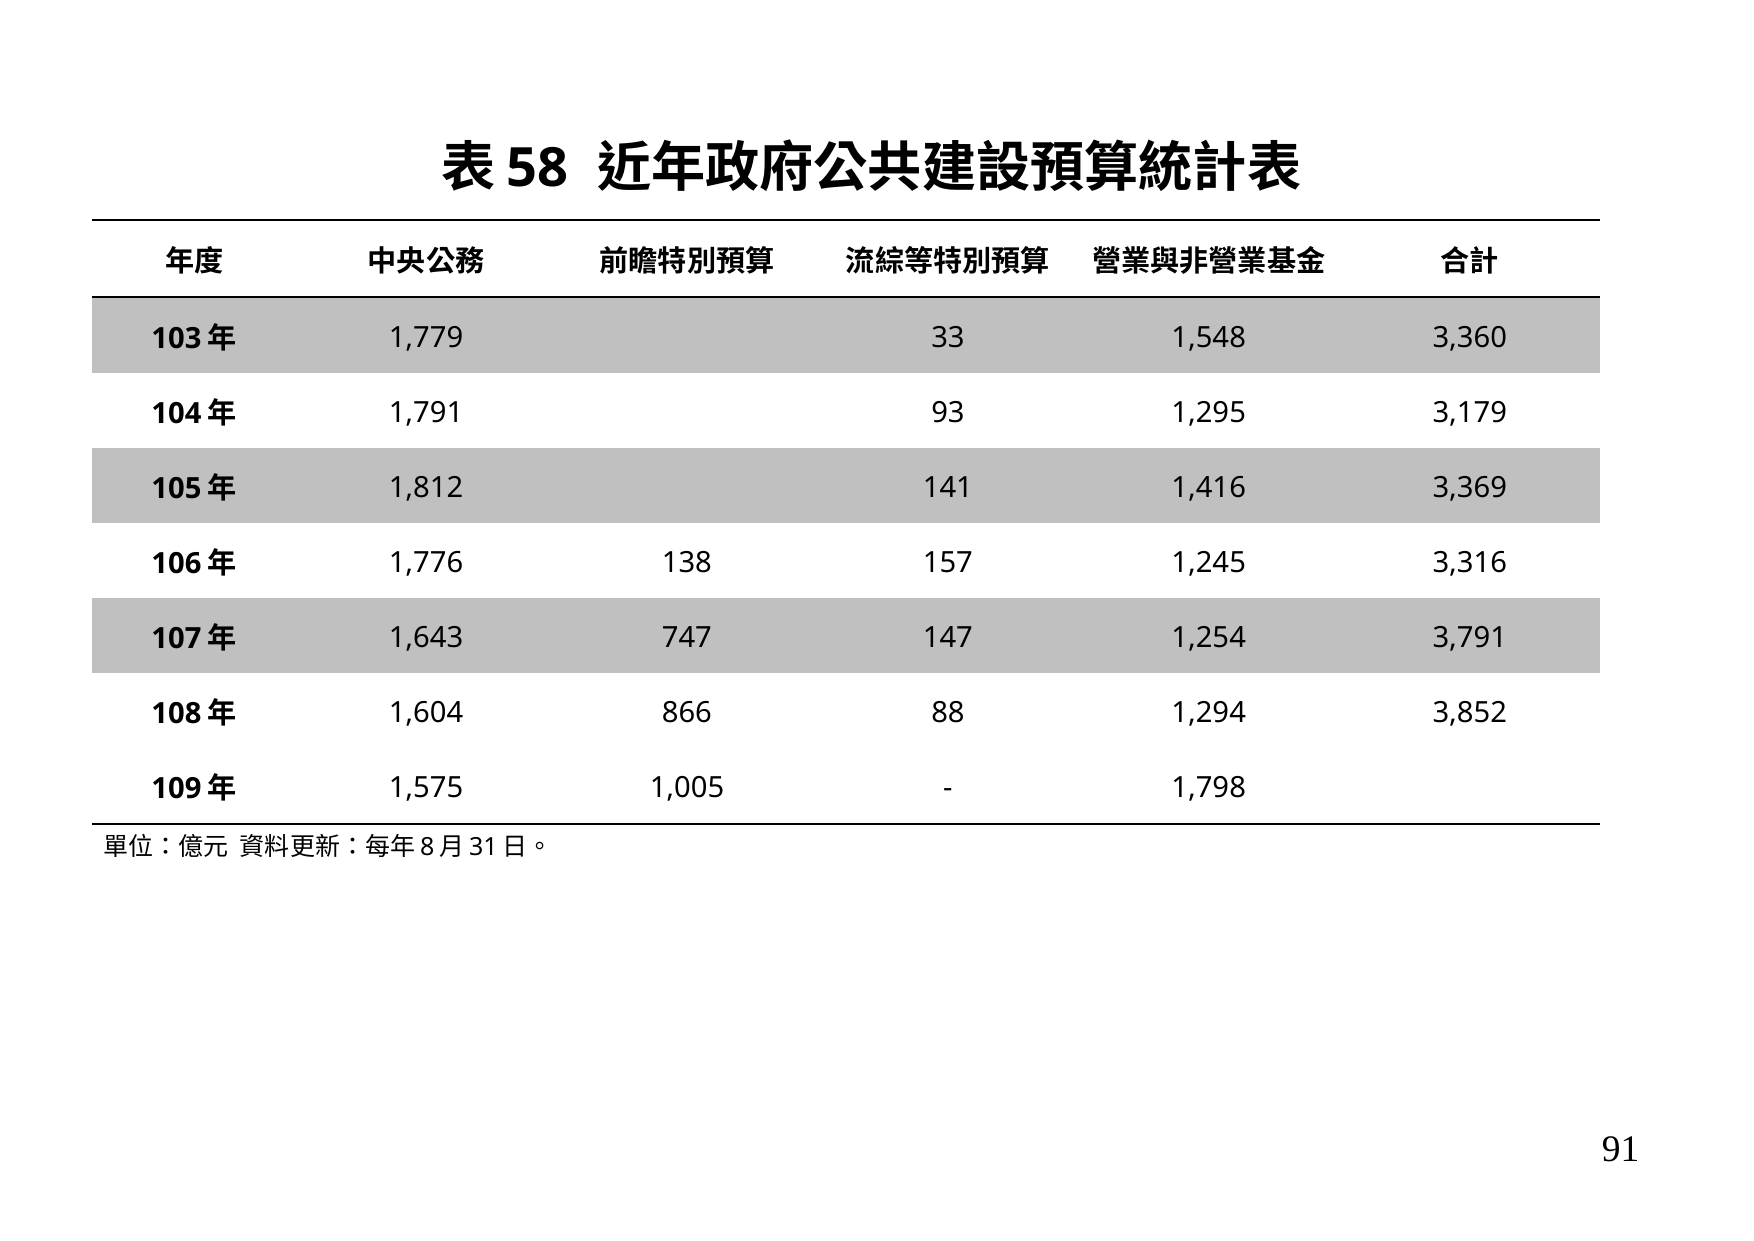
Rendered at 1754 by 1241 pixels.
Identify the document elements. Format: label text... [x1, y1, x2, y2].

table_cell 3,791 [1339, 598, 1600, 673]
table_cell 3,179 [1339, 373, 1600, 448]
table_cell 3,852 [1339, 673, 1600, 748]
table_cell 1,295 [1078, 373, 1339, 448]
table_cell 1,779 [295, 298, 556, 373]
table_cell 1,254 [1078, 598, 1339, 673]
table_cell 107年 [92, 598, 295, 673]
table_header 年度 [92, 221, 295, 296]
table_cell 3,316 [1339, 523, 1600, 598]
table_cell 1,791 [295, 373, 556, 448]
table_cell 747 [556, 598, 817, 673]
table_cell 1,643 [295, 598, 556, 673]
table_cell 1,575 [295, 748, 556, 823]
table_cell 108年 [92, 673, 295, 748]
table_cell 3,369 [1339, 448, 1600, 523]
table_cell 109年 [92, 748, 295, 823]
table_cell 141 [817, 448, 1078, 523]
table_cell 157 [817, 523, 1078, 598]
table_cell 3,360 [1339, 298, 1600, 373]
table_header 合計 [1339, 221, 1600, 296]
table_cell 1,005 [556, 748, 817, 823]
table_cell 106年 [92, 523, 295, 598]
table_cell [556, 373, 817, 448]
table_header 流綜等特別預算 [817, 221, 1078, 296]
table_cell [556, 448, 817, 523]
table_cell 1,294 [1078, 673, 1339, 748]
table_cell 104年 [92, 373, 295, 448]
table_header 中央公務 [295, 221, 556, 296]
table_cell 1,416 [1078, 448, 1339, 523]
table_cell [1339, 748, 1600, 823]
table_cell 88 [817, 673, 1078, 748]
table_cell 1,245 [1078, 523, 1339, 598]
table_header 前瞻特別預算 [556, 221, 817, 296]
table_cell 866 [556, 673, 817, 748]
table_cell 138 [556, 523, 817, 598]
table_cell 93 [817, 373, 1078, 448]
subtitle 表58 近年政府公共建設預算統計表 [103, 107, 1639, 219]
table_cell 105年 [92, 448, 295, 523]
table_cell 1,776 [295, 523, 556, 598]
table_cell 1,812 [295, 448, 556, 523]
table_cell 1,548 [1078, 298, 1339, 373]
table_cell 1,604 [295, 673, 556, 748]
table_cell 103年 [92, 298, 295, 373]
table_cell 1,798 [1078, 748, 1339, 823]
table_header 營業與非營業基金 [1078, 221, 1339, 296]
table_cell 147 [817, 598, 1078, 673]
text 單位：億元 資料更新：每年8月31日。 [103, 825, 1639, 863]
table_cell [556, 298, 817, 373]
table_cell - [817, 748, 1078, 823]
table_cell 33 [817, 298, 1078, 373]
